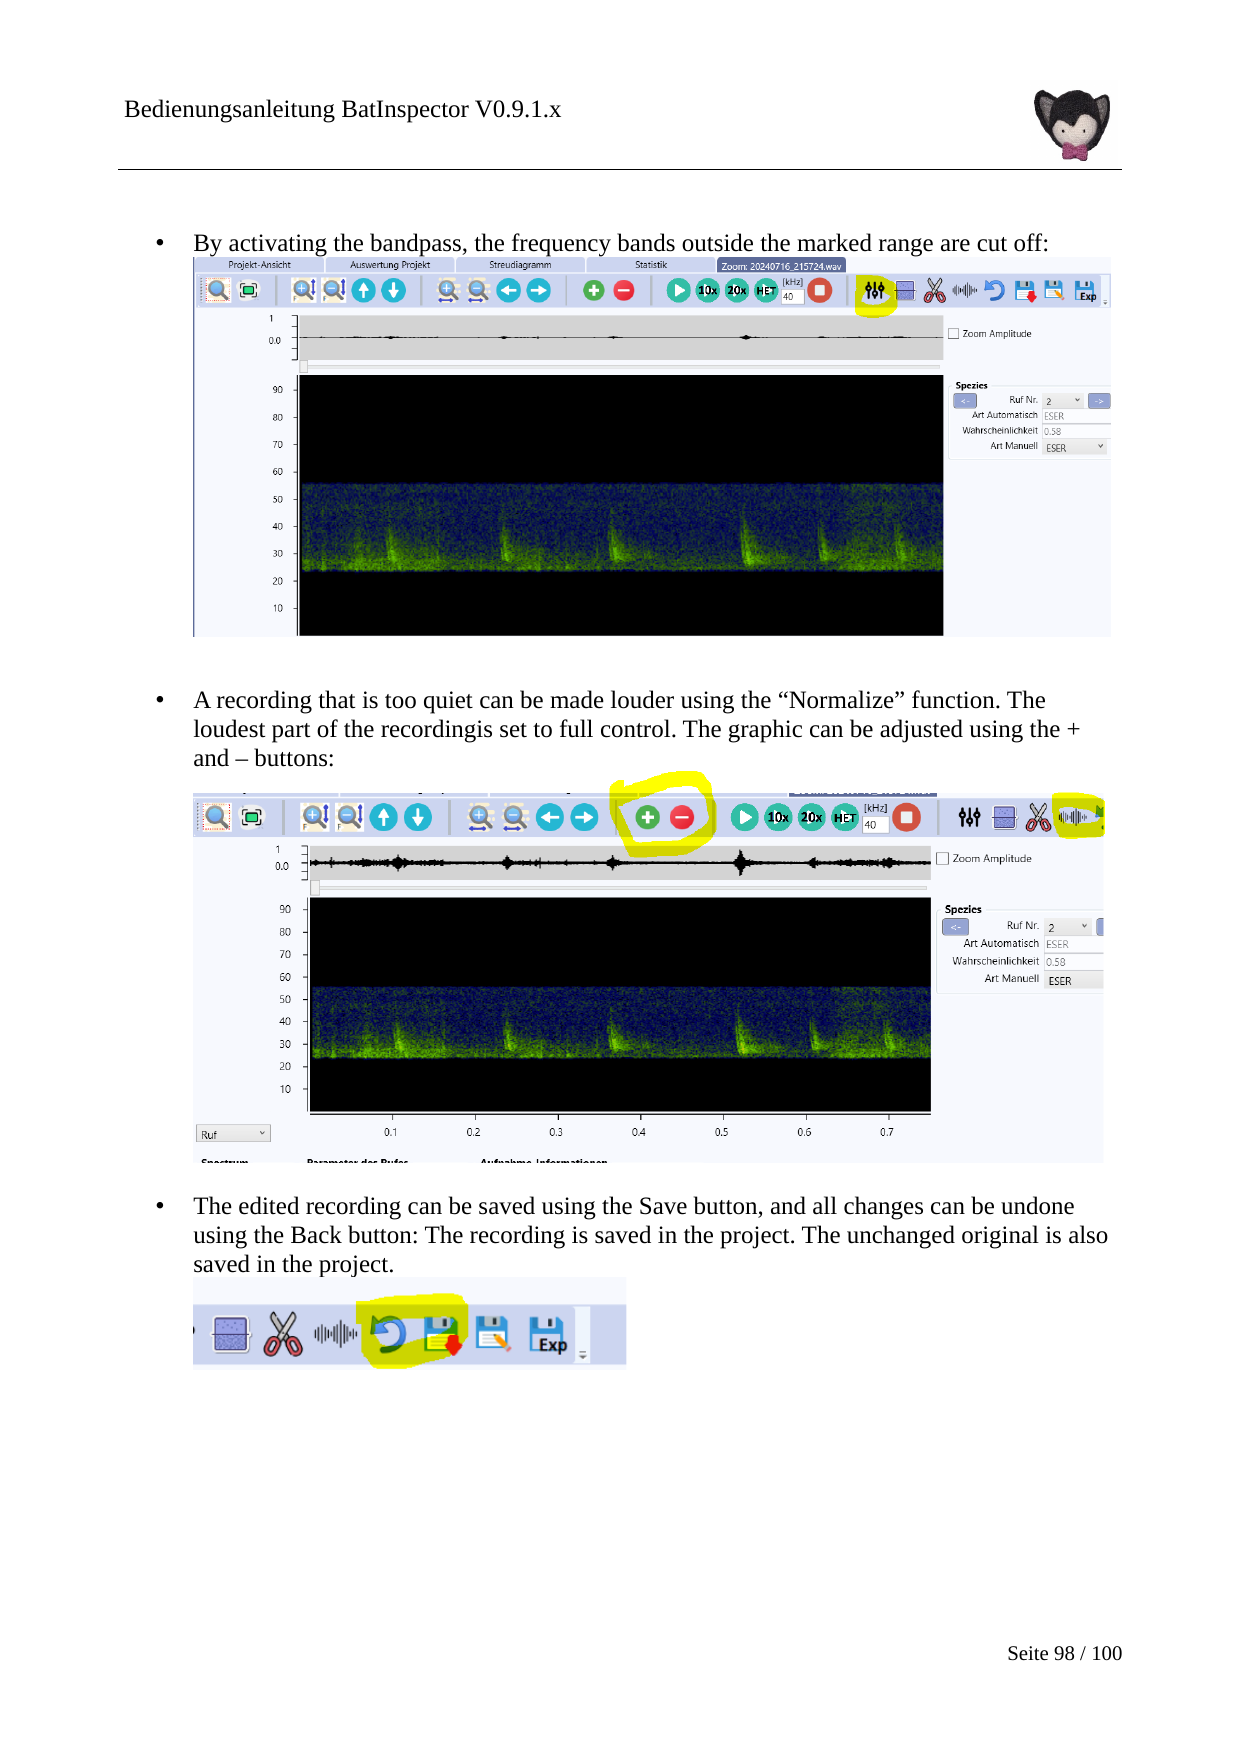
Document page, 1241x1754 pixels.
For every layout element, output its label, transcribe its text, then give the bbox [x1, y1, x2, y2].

picture [1030, 80, 1119, 169]
list By activating the bandpass, the frequency bands outside the marked range are cut off: [156, 228, 1122, 685]
picture [193, 257, 1111, 637]
picture [193, 1277, 627, 1370]
list The edited recording can be saved using the Save button, and all changes can be undone using the Back button: The recording is saved in the project. The unchanged original is also saved in the project. [156, 1191, 1122, 1398]
picture [193, 771, 1105, 1163]
list A recording that is too quiet can be made louder using the “Normalize” function. The loudest part of the recordingis set to full control. The graphic can be adjusted using the + and – buttons: [156, 685, 1122, 1191]
